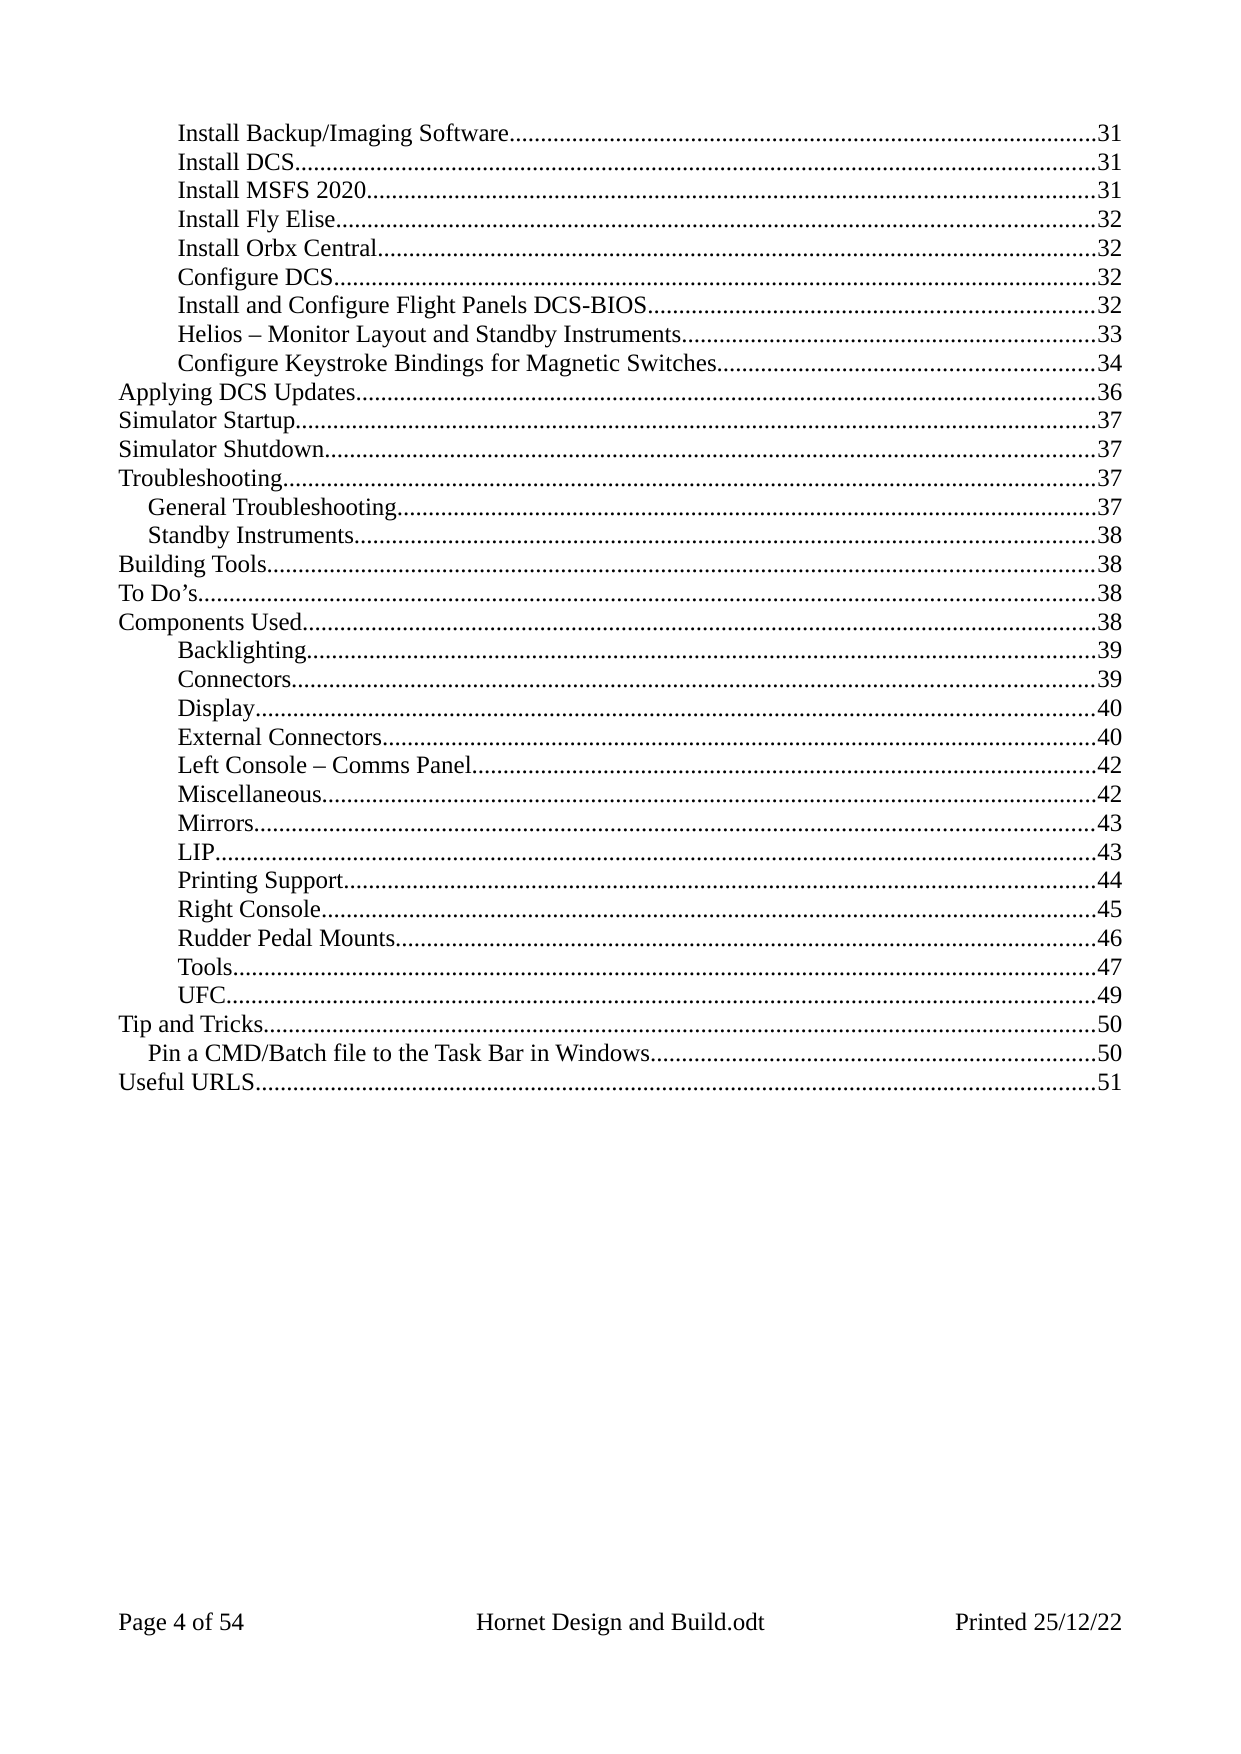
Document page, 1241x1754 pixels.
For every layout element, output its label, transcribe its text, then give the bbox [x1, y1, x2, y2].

text Connectors 39 [177, 664, 1122, 693]
text Install Backup/Imaging Software 31 [177, 118, 1122, 147]
text Left Console – Comms Panel 42 [177, 751, 1122, 779]
text Tools 47 [177, 952, 1122, 981]
text Right Console 45 [177, 894, 1122, 923]
text Configure DCS 32 [177, 262, 1122, 291]
text Troubleshooting 37 [118, 463, 1122, 492]
text Miscellaneous 42 [177, 779, 1122, 808]
text To Do’s 38 [118, 578, 1122, 607]
text Useful URLS 51 [118, 1067, 1122, 1096]
text Standby Instruments 38 [148, 521, 1122, 549]
text UFC 49 [177, 981, 1122, 1009]
text Mirrors 43 [177, 808, 1122, 837]
text Components Used 38 [118, 607, 1122, 636]
text LIP 43 [177, 837, 1122, 866]
text Configure Keystroke Bindings for Magnetic Switches 34 [177, 348, 1122, 377]
text Simulator Startup 37 [118, 406, 1122, 434]
text Rudder Pedal Mounts 46 [177, 923, 1122, 952]
text External Connectors 40 [177, 722, 1122, 751]
text Tip and Tricks 50 [118, 1009, 1122, 1038]
text Install MSFS 2020 31 [177, 176, 1122, 204]
text Install and Configure Flight Panels DCS-BIOS 32 [177, 291, 1122, 319]
text Simulator Shutdown 37 [118, 434, 1122, 463]
text Applying DCS Updates 36 [118, 377, 1122, 406]
text General Troubleshooting 37 [148, 492, 1122, 521]
text Building Tools 38 [118, 549, 1122, 578]
text Display 40 [177, 693, 1122, 722]
text Install DCS 31 [177, 147, 1122, 176]
text Printing Support 44 [177, 866, 1122, 894]
text Backlighting 39 [177, 636, 1122, 664]
text Pin a CMD/Batch file to the Task Bar in Windows 50 [148, 1038, 1122, 1067]
text Install Fly Elise 32 [177, 204, 1122, 233]
text Helios – Monitor Layout and Standby Instruments 33 [177, 319, 1122, 348]
text Install Orbx Central 32 [177, 233, 1122, 262]
